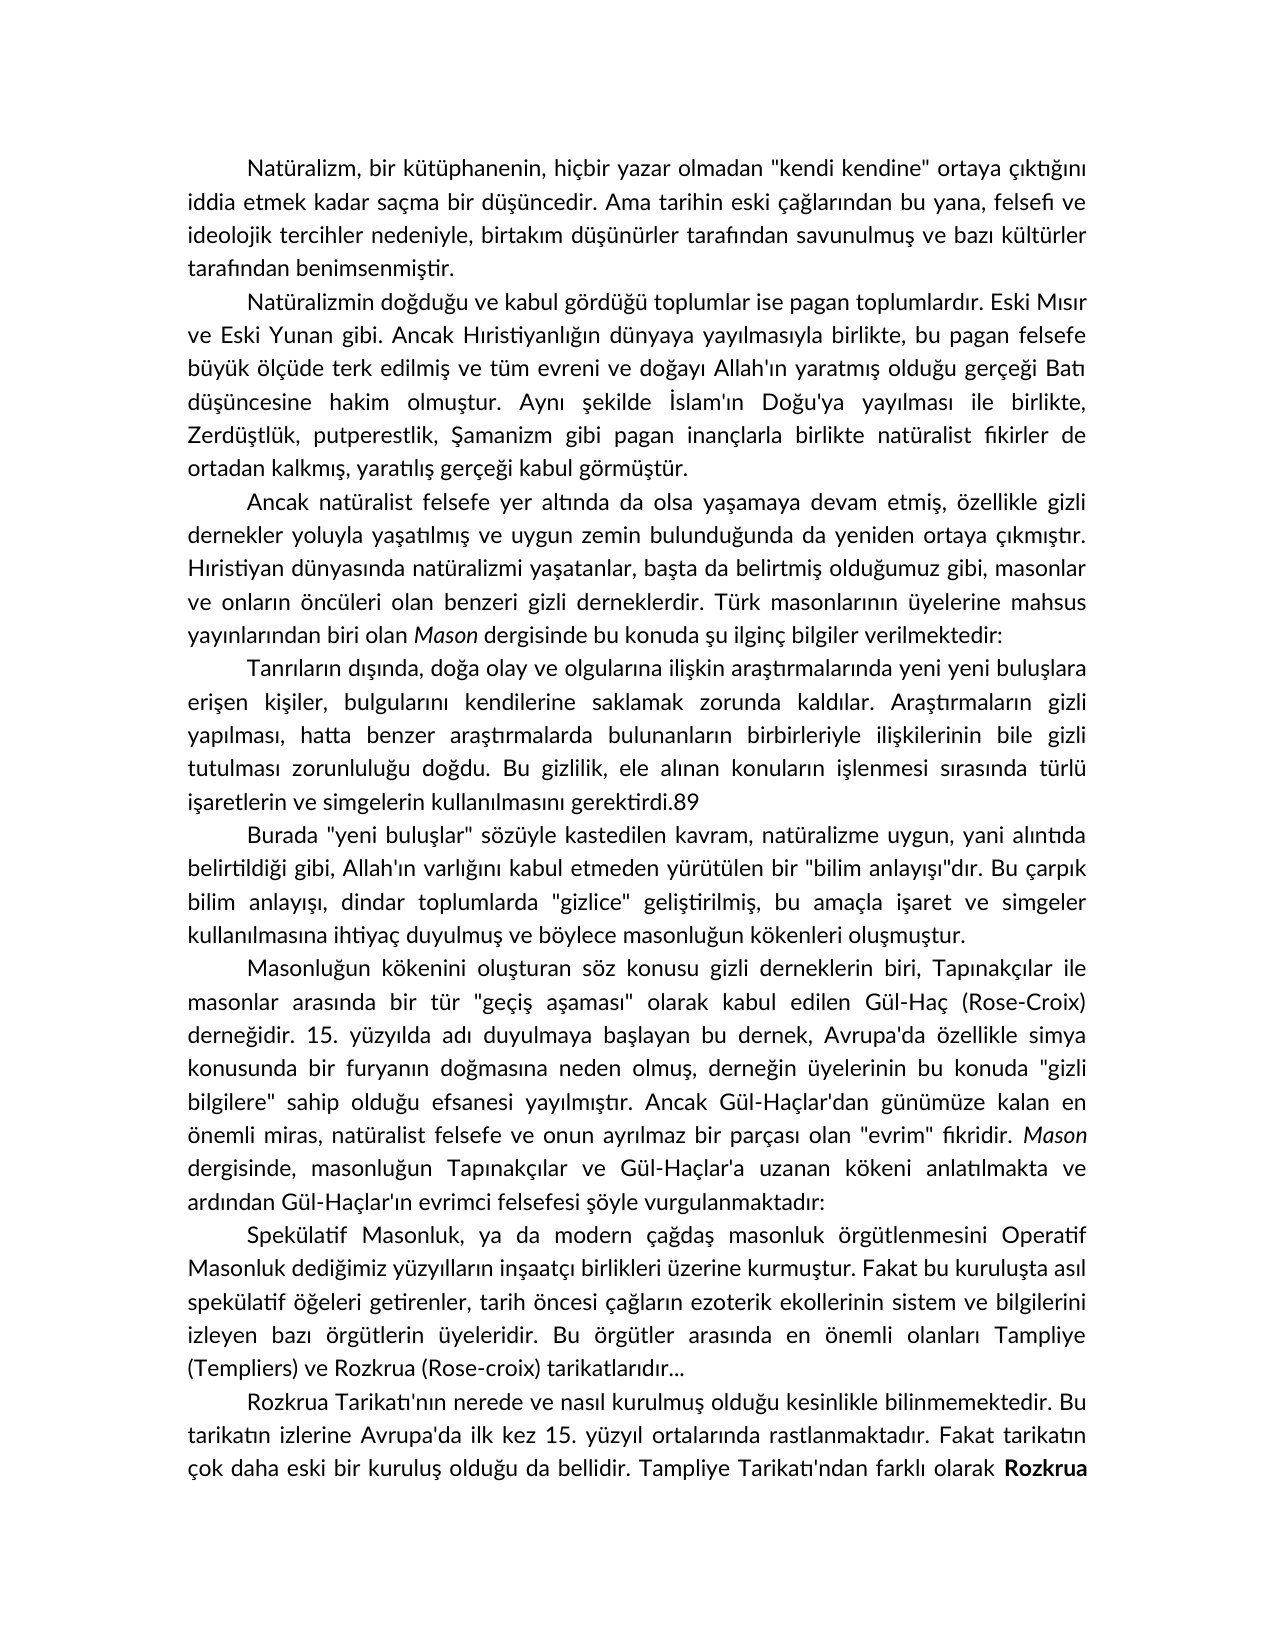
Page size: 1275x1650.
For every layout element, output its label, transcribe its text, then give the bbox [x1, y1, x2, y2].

text Natüralizm, bir kütüphanenin, hiçbir yazar olmadan "kendi kendine" ortaya çıktığını iddia etmek kadar saçma bir düşüncedir. Ama tarihin eski çağlarından bu yana, felsefi ve ideolojik tercihler nedeniyle, birtakım düşünürler tarafından savunulmuş ve bazı kültürler tarafından benimsenmiştir. [187, 150, 1087, 283]
text Tanrıların dışında, doğa olay ve olgularına ilişkin araştırmalarında yeni yeni buluşlara erişen kişiler, bulgularını kendilerine saklamak zorunda kaldılar. Araştırmaların gizli yapılması, hatta benzer araştırmalarda bulunanların birbirleriyle ilişkilerinin bile gizli tutulması zorunluluğu doğdu. Bu gizlilik, ele alınan konuların işlenmesi sırasında türlü işaretlerin ve simgelerin kullanılmasını gerektirdi.89 [187, 650, 1087, 817]
text Burada "yeni buluşlar" sözüyle kastedilen kavram, natüralizme uygun, yani alıntıda belirtildiği gibi, Allah'ın varlığını kabul etmeden yürütülen bir "bilim anlayışı"dır. Bu çarpık bilim anlayışı, dindar toplumlarda "gizlice" geliştirilmiş, bu amaçla işaret ve simgeler kullanılmasına ihtiyaç duyulmuş ve böylece masonluğun kökenleri oluşmuştur. [187, 817, 1087, 950]
text Masonluğun kökenini oluşturan söz konusu gizli derneklerin biri, Tapınakçılar ile masonlar arasında bir tür "geçiş aşaması" olarak kabul edilen Gül-Haç (Rose-Croix) derneğidir. 15. yüzyılda adı duyulmaya başlayan bu dernek, Avrupa'da özellikle simya konusunda bir furyanın doğmasına neden olmuş, derneğin üyelerinin bu konuda "gizli bilgilere" sahip olduğu efsanesi yayılmıştır. Ancak Gül-Haçlar'dan günümüze kalan en önemli miras, natüralist felsefe ve onun ayrılmaz bir parçası olan "evrim" fikridir. Mason dergisinde, masonluğun Tapınakçılar ve Gül-Haçlar'a uzanan kökeni anlatılmakta ve ardından Gül-Haçlar'ın evrimci felsefesi şöyle vurgulanmaktadır: [187, 950, 1087, 1217]
text Spekülatif Masonluk, ya da modern çağdaş masonluk örgütlenmesini Operatif Masonluk dediğimiz yüzyılların inşaatçı birlikleri üzerine kurmuştur. Fakat bu kuruluşta asıl spekülatif öğeleri getirenler, tarih öncesi çağların ezoterik ekollerinin sistem ve bilgilerini izleyen bazı örgütlerin üyeleridir. Bu örgütler arasında en önemli olanları Tampliye (Templiers) ve Rozkrua (Rose-croix) tarikatlarıdır... [187, 1217, 1087, 1383]
text Ancak natüralist felsefe yer altında da olsa yaşamaya devam etmiş, özellikle gizli dernekler yoluyla yaşatılmış ve uygun zemin bulunduğunda da yeniden ortaya çıkmıştır. Hıristiyan dünyasında natüralizmi yaşatanlar, başta da belirtmiş olduğumuz gibi, masonlar ve onların öncüleri olan benzeri gizli derneklerdir. Türk masonlarının üyelerine mahsus yayınlarından biri olan Mason dergisinde bu konuda şu ilginç bilgiler verilmektedir: [187, 483, 1087, 650]
text Rozkrua Tarikatı'nın nerede ve nasıl kurulmuş olduğu kesinlikle bilinmemektedir. Bu tarikatın izlerine Avrupa'da ilk kez 15. yüzyıl ortalarında rastlanmaktadır. Fakat tarikatın çok daha eski bir kuruluş olduğu da bellidir. Tampliye Tarikatı'ndan farklı olarak Rozkrua [187, 1383, 1087, 1483]
text Natüralizmin doğduğu ve kabul gördüğü toplumlar ise pagan toplumlardır. Eski Mısır ve Eski Yunan gibi. Ancak Hıristiyanlığın dünyaya yayılmasıyla birlikte, bu pagan felsefe büyük ölçüde terk edilmiş ve tüm evreni ve doğayı Allah'ın yaratmış olduğu gerçeği Batı düşüncesine hakim olmuştur. Aynı şekilde İslam'ın Doğu'ya yayılması ile birlikte, Zerdüştlük, putperestlik, Şamanizm gibi pagan inançlarla birlikte natüralist fikirler de ortadan kalkmış, yaratılış gerçeği kabul görmüştür. [187, 283, 1087, 483]
